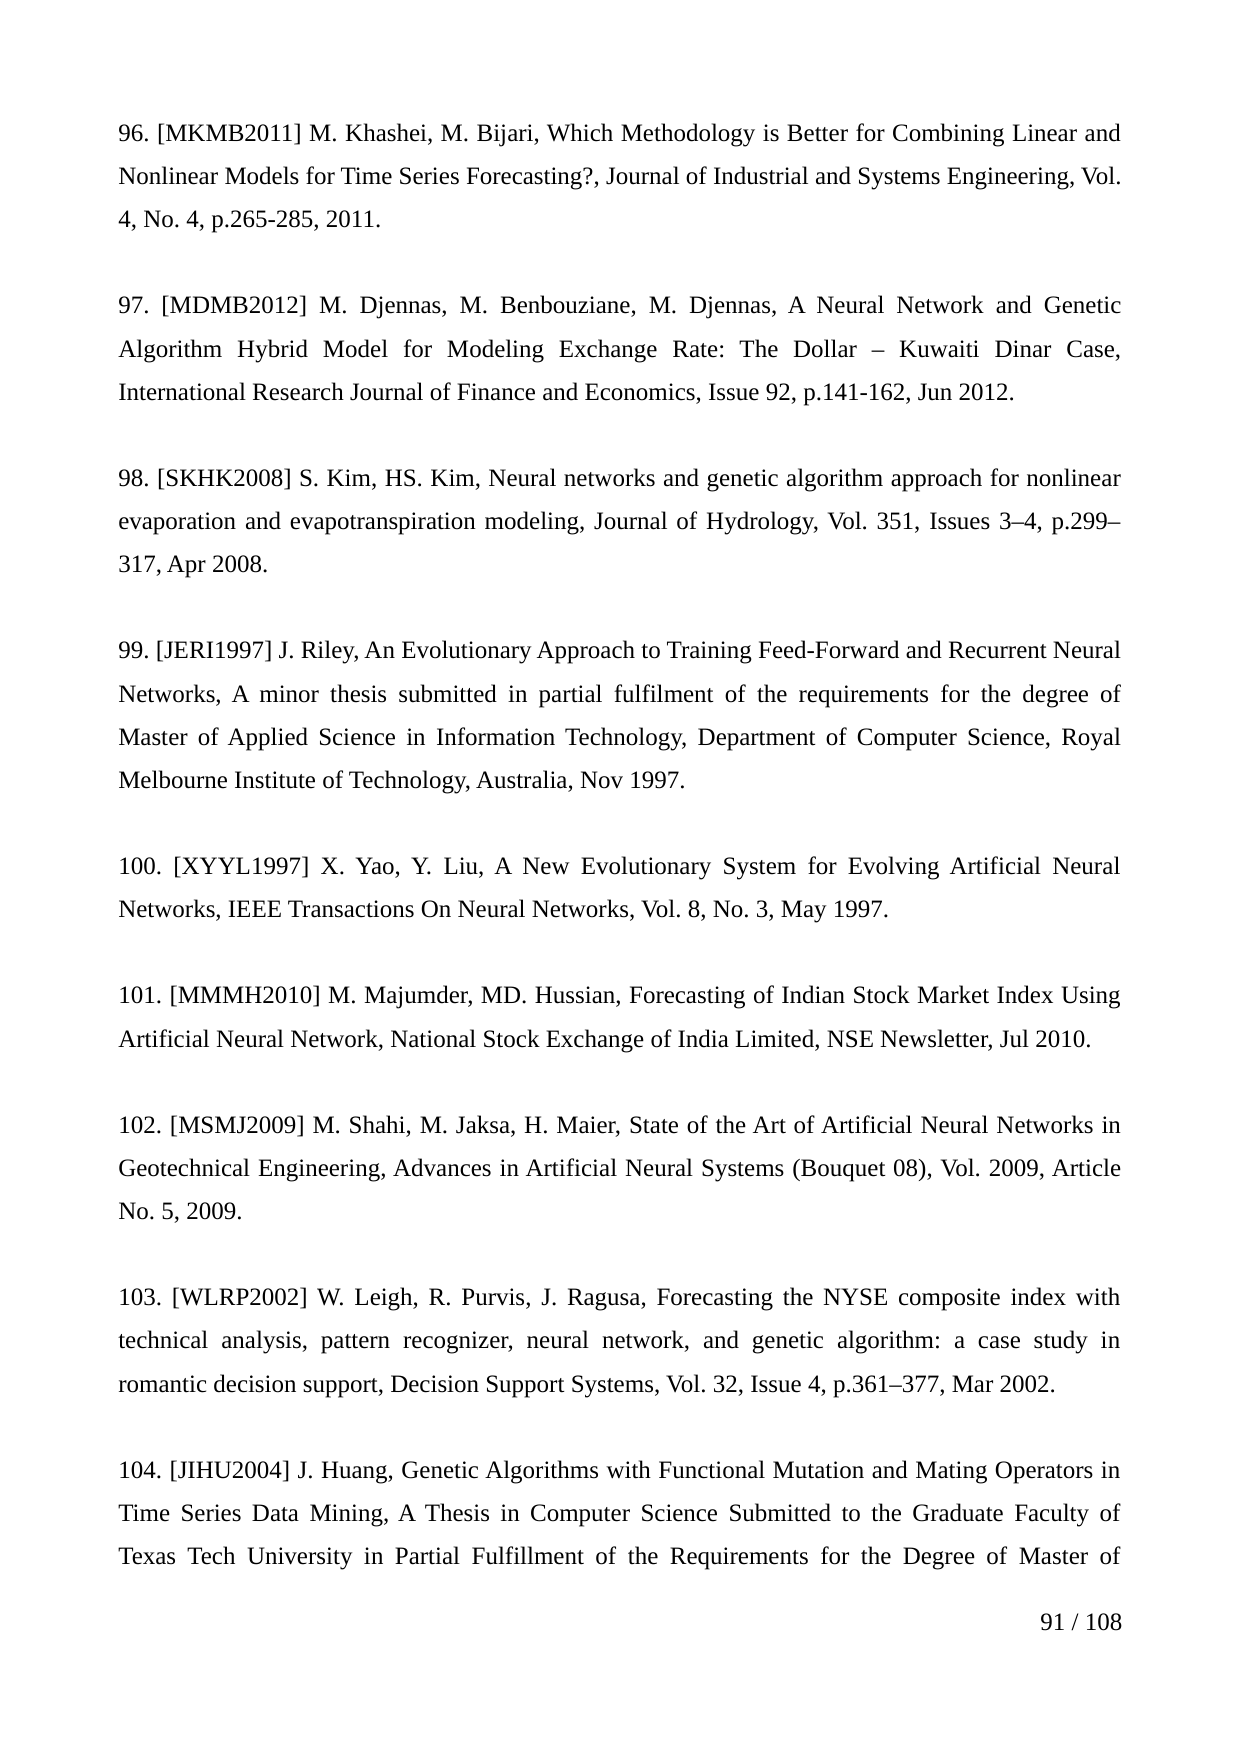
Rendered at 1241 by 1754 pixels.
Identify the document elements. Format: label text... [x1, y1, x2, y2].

text 99. [JERI1997] J. Riley, An Evolutionary Approach to Training Feed-Forward and Recurrent Neural Networks, A minor thesis submitted in partial fulfilment of the requirements for the degree of Master of Applied Science in Information Technology, Department of Computer Science, Royal Melbourne Institute of Technology, Australia, Nov 1997. [118, 636, 1122, 794]
text 104. [JIHU2004] J. Huang, Genetic Algorithms with Functional Mutation and Mating Operators in Time Series Data Mining, A Thesis in Computer Science Submitted to the Graduate Faculty of Texas Tech University in Partial Fulfillment of the Requirements for the Degree of Master of [118, 1455, 1122, 1570]
text 100. [XYYL1997] X. Yao, Y. Liu, A New Evolutionary System for Evolving Artificial Neural Networks, IEEE Transactions On Neural Networks, Vol. 8, No. 3, May 1997. [118, 851, 1122, 923]
text 101. [MMMH2010] M. Majumder, MD. Hussian, Forecasting of Indian Stock Market Index Using Artificial Neural Network, National Stock Exchange of India Limited, NSE Newsletter, Jul 2010. [118, 981, 1122, 1052]
text 98. [SKHK2008] S. Kim, HS. Kim, Neural networks and genetic algorithm approach for nonlinear evaporation and evapotranspiration modeling, Journal of Hydrology, Vol. 351, Issues 3–4, p.299–317, Apr 2008. [118, 463, 1122, 578]
text 97. [MDMB2012] M. Djennas, M. Benbouziane, M. Djennas, A Neural Network and Genetic Algorithm Hybrid Model for Modeling Exchange Rate: The Dollar – Kuwaiti Dinar Case, International Research Journal of Finance and Economics, Issue 92, p.141-162, Jun 2012. [118, 291, 1122, 406]
text 96. [MKMB2011] M. Khashei, M. Bijari, Which Methodology is Better for Combining Linear and Nonlinear Models for Time Series Forecasting?, Journal of Industrial and Systems Engineering, Vol. 4, No. 4, p.265-285, 2011. [118, 118, 1122, 233]
text 102. [MSMJ2009] M. Shahi, M. Jaksa, H. Maier, State of the Art of Artificial Neural Networks in Geotechnical Engineering, Advances in Artificial Neural Systems (Bouquet 08), Vol. 2009, Article No. 5, 2009. [118, 1110, 1122, 1225]
text 103. [WLRP2002] W. Leigh, R. Purvis, J. Ragusa, Forecasting the NYSE composite index with technical analysis, pattern recognizer, neural network, and genetic algorithm: a case study in romantic decision support, Decision Support Systems, Vol. 32, Issue 4, p.361–377, Mar 2002. [118, 1282, 1122, 1397]
